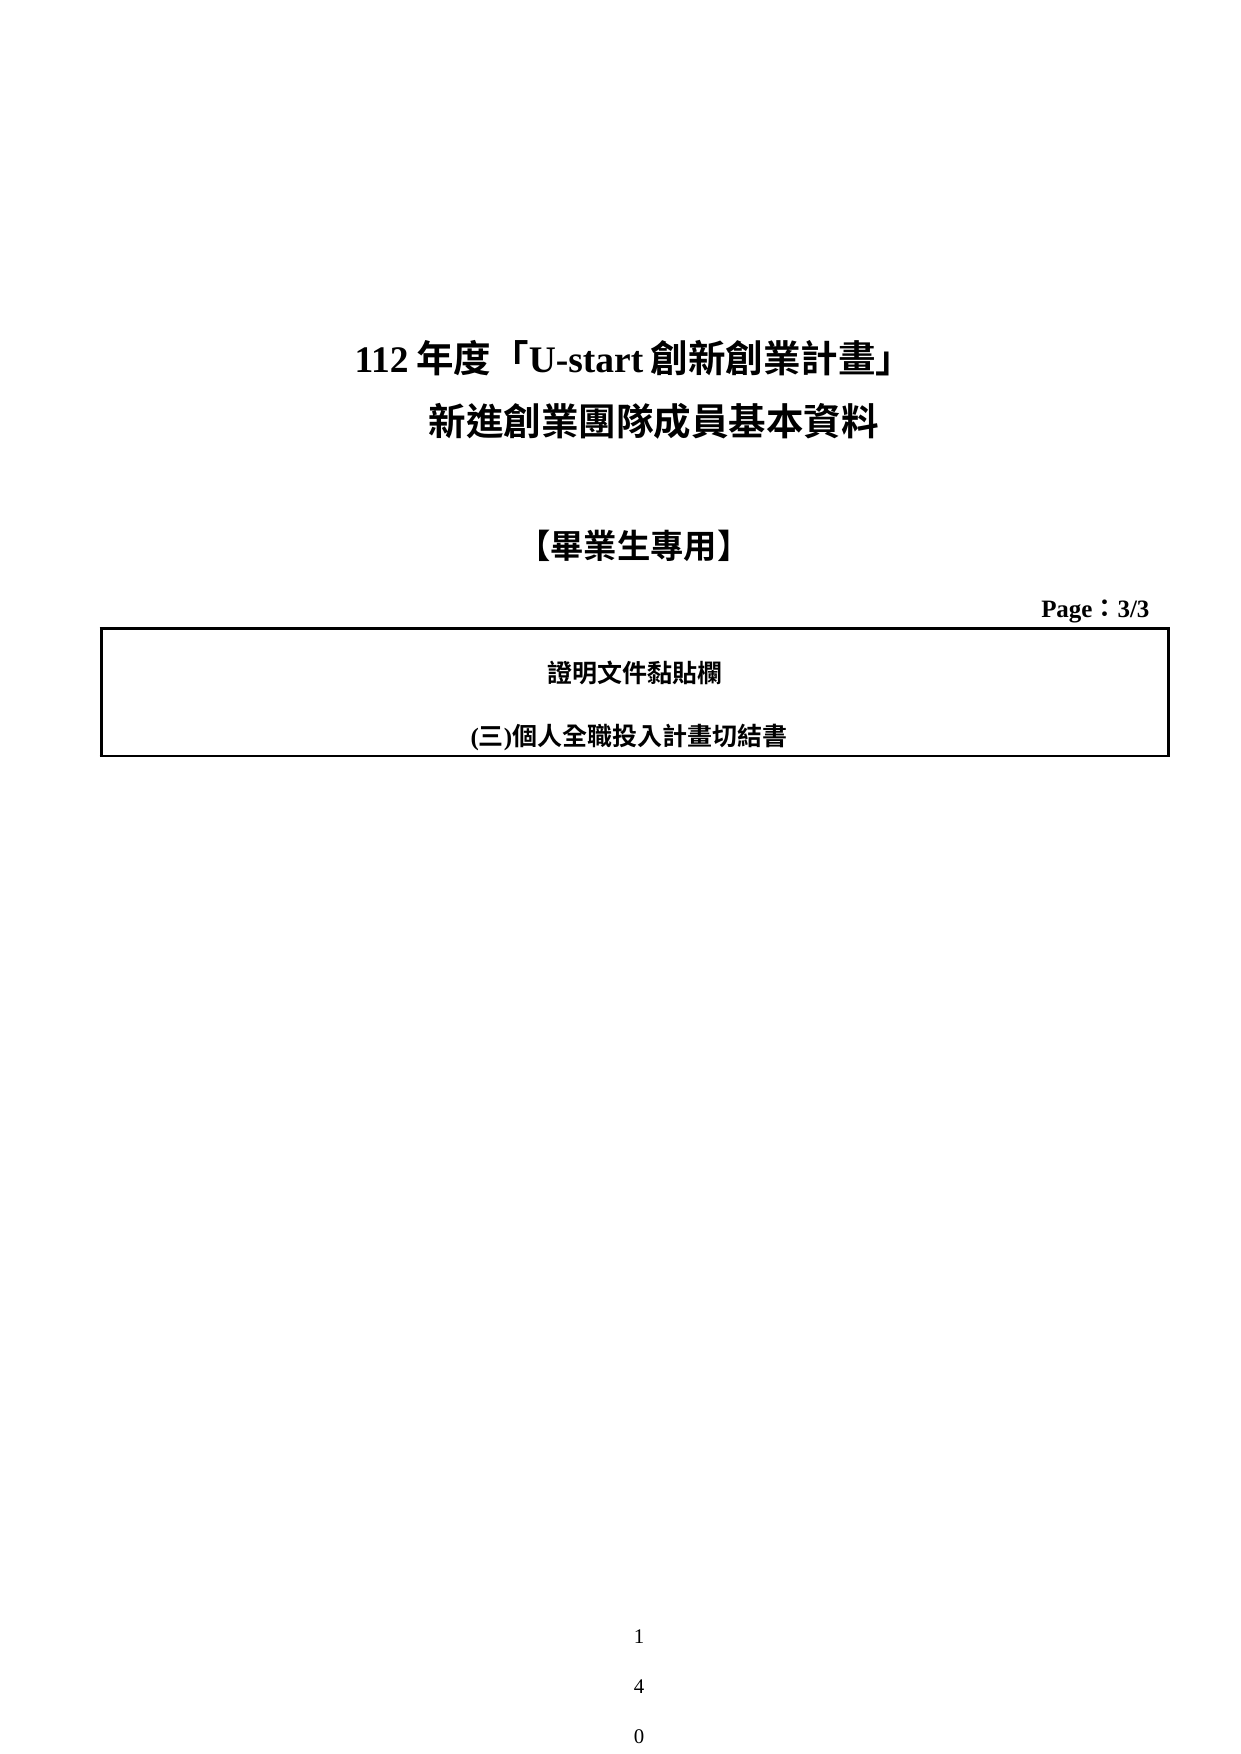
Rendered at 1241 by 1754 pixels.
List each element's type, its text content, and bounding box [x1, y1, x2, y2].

text 112年度「U-start創新創業計畫」 [118, 314, 1149, 377]
text 新進創業團隊成員基本資料 [156, 377, 1152, 439]
text Page：3/3 [118, 564, 1149, 627]
table_header 證明文件黏貼欄 (三)個人全職投入計畫切結書 [103, 630, 1167, 755]
text 【畢業生專用】 [118, 502, 1149, 564]
